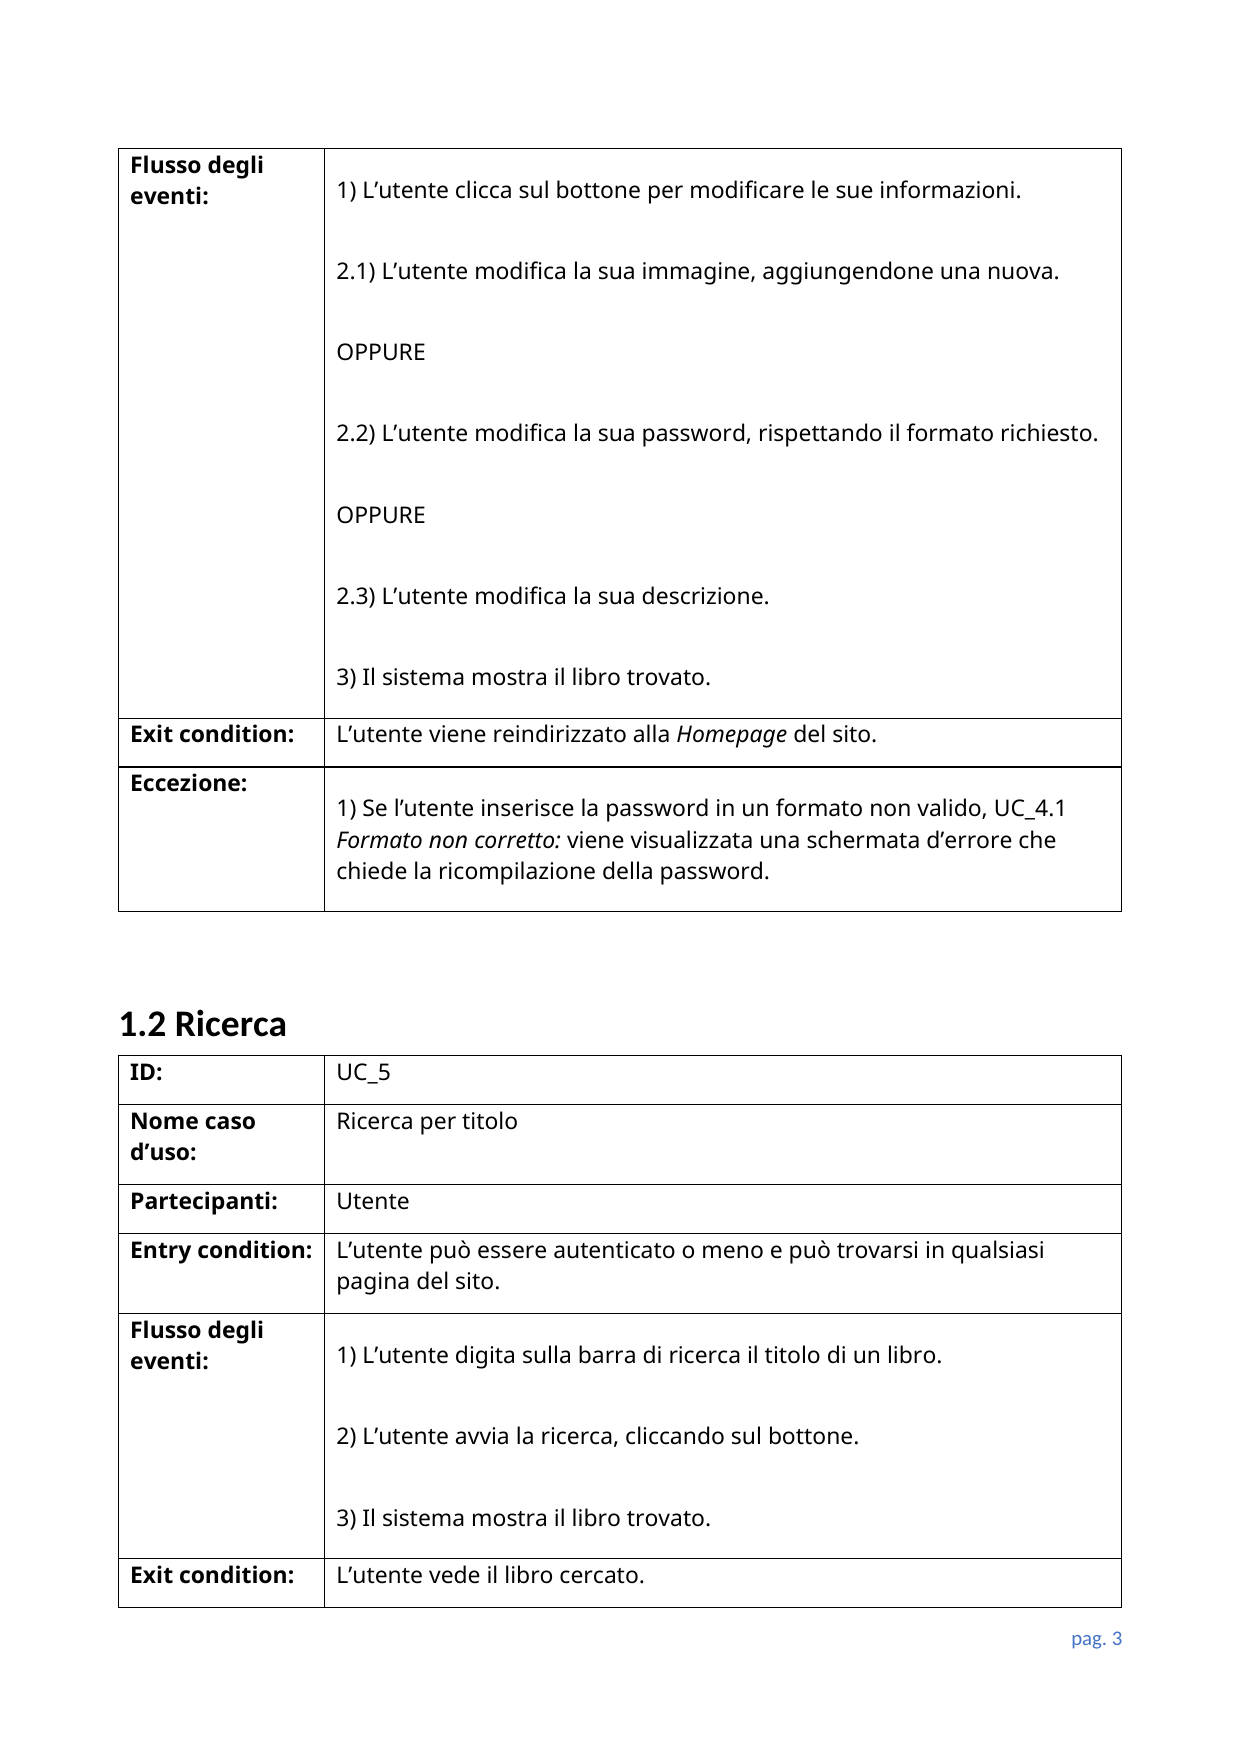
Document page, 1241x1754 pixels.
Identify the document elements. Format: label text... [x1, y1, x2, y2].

subtitle 1.2 Ricerca [118, 1000, 1122, 1046]
table_header UC_5 [325, 1056, 1121, 1103]
table_header ID: [119, 1056, 324, 1103]
table_cell 1) Se l’utente inserisce la password in un formato non valido, UC_4.1 Formato non corretto: viene visualizzata una schermata d’errore che chiede la ricompilazione della password. [325, 768, 1121, 911]
table_cell Partecipanti: [119, 1185, 324, 1233]
table_cell Entry condition: [119, 1234, 324, 1313]
table_cell 1) L’utente clicca sul bottone per modificare le sue informazioni. 2.1) L’utente modifica la sua immagine, aggiungendone una nuova. OPPURE 2.2) L’utente modifica la sua password, rispettando il formato richiesto. OPPURE 2.3) L’utente modifica la sua descrizione. 3) Il sistema mostra il libro trovato. [325, 149, 1121, 717]
table_cell Exit condition: [119, 719, 324, 766]
table_cell L’utente vede il libro cercato. [325, 1559, 1121, 1607]
table_cell Nome caso d’uso: [119, 1105, 324, 1184]
table_cell 1) L’utente digita sulla barra di ricerca il titolo di un libro. 2) L’utente avvia la ricerca, cliccando sul bottone. 3) Il sistema mostra il libro trovato. [325, 1314, 1121, 1558]
table_cell Exit condition: [119, 1559, 324, 1607]
table_cell Eccezione: [119, 768, 324, 911]
table_cell Flusso degli eventi: [119, 149, 324, 717]
table_cell Flusso degli eventi: [119, 1314, 324, 1558]
table_cell Utente [325, 1185, 1121, 1233]
table_cell Ricerca per titolo [325, 1105, 1121, 1184]
table_cell L’utente può essere autenticato o meno e può trovarsi in qualsiasi pagina del sito. [325, 1234, 1121, 1313]
table_cell L’utente viene reindirizzato alla Homepage del sito. [325, 719, 1121, 766]
